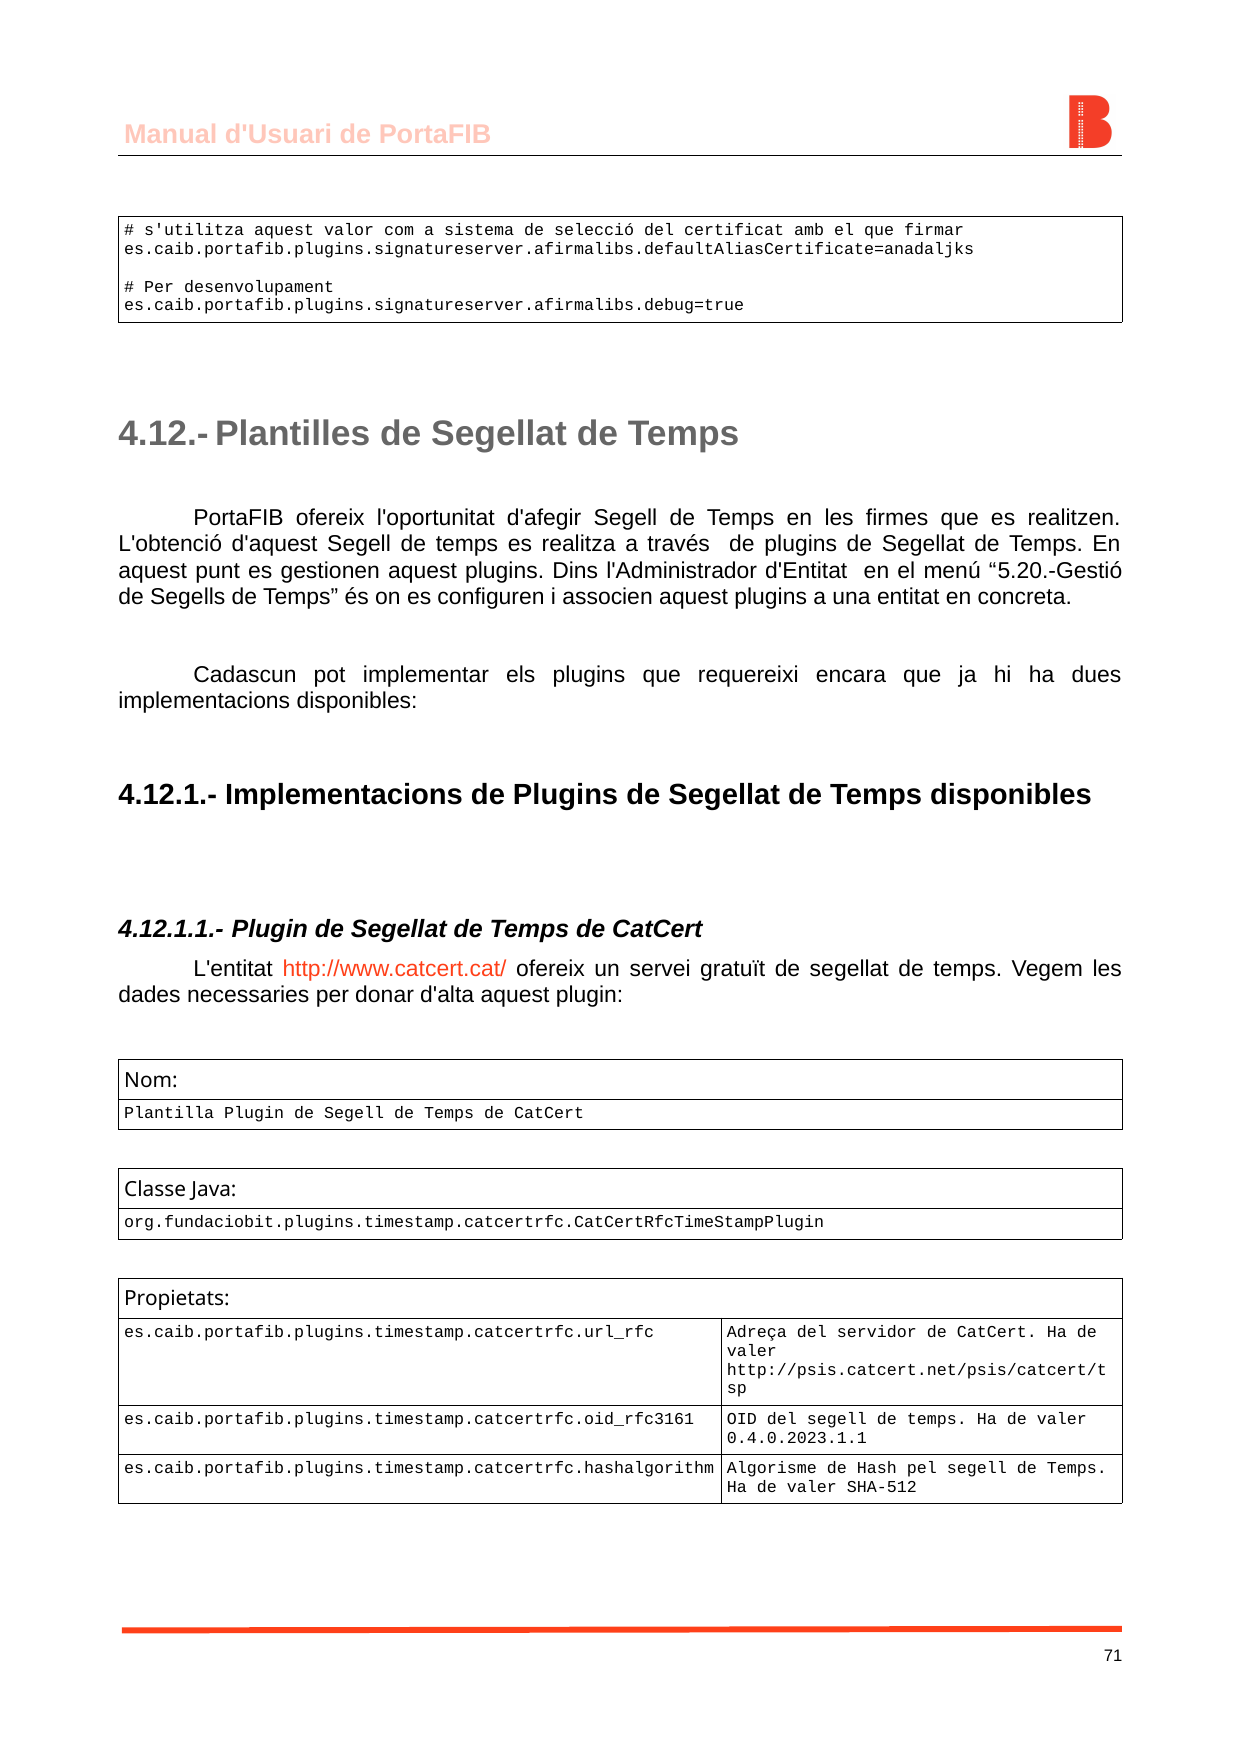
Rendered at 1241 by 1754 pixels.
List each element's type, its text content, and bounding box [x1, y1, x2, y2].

text Cadascun pot implementar els plugins que requereixi encara que ja hi ha dues implementacions disponibles: [118, 661, 1122, 713]
table_cell es.caib.portafib.plugins.timestamp.catcertrfc.url_rfc [119, 1319, 721, 1404]
subtitle Implementacions de Plugins de Segellat de Temps disponibles [118, 777, 1122, 811]
table_header Classe Java: [119, 1169, 1122, 1208]
subtitle Plantilles de Segellat de Temps [118, 412, 1122, 453]
table_cell es.caib.portafib.plugins.timestamp.catcertrfc.hashalgorithm [119, 1455, 721, 1503]
text PortaFIB ofereix l'oportunitat d'afegir Segell de Temps en les firmes que es realitzen. L'obtenció d'aquest Segell de temps es realitza a través de plugins de Segellat de Temps. En aquest punt es gestionen aquest plugins. Dins l'Administrador d'Entitat en el menú “5.20.-Gestió de Segells de Temps” és on es configuren i associen aquest plugins a una entitat en concreta. [118, 504, 1122, 609]
table_cell Algorisme de Hash pel segell de Temps. Ha de valer SHA-512 [722, 1455, 1122, 1503]
table_cell org.fundaciobit.plugins.timestamp.catcertrfc.CatCertRfcTimeStampPlugin [119, 1209, 1122, 1239]
table_header Propietats: [119, 1279, 1122, 1318]
table_cell Plantilla Plugin de Segell de Temps de CatCert [119, 1100, 1122, 1129]
table_header Nom: [119, 1060, 1122, 1099]
table_header # s'utilitza aquest valor com a sistema de selecció del certificat amb el que firmar es.caib.portafib.plugins.signatureserver.afirmalibs.defaultAliasCertificate=anadaljks # Per desenvolupament es.caib.portafib.plugins.signatureserver.afirmalibs.debug=true [119, 217, 1122, 322]
table_cell es.caib.portafib.plugins.timestamp.catcertrfc.oid_rfc3161 [119, 1406, 721, 1454]
table_cell Adreça del servidor de CatCert. Ha de valer http://psis.catcert.net/psis/catcert/tsp [722, 1319, 1122, 1404]
picture [1063, 94, 1117, 150]
subtitle Plugin de Segellat de Temps de CatCert [118, 913, 1122, 942]
text L'entitat http://www.catcert.cat/ ofereix un servei gratuït de segellat de temps. Vegem les dades necessaries per donar d'alta aquest plugin: [118, 955, 1122, 1007]
table_cell OID del segell de temps. Ha de valer 0.4.0.2023.1.1 [722, 1406, 1122, 1454]
